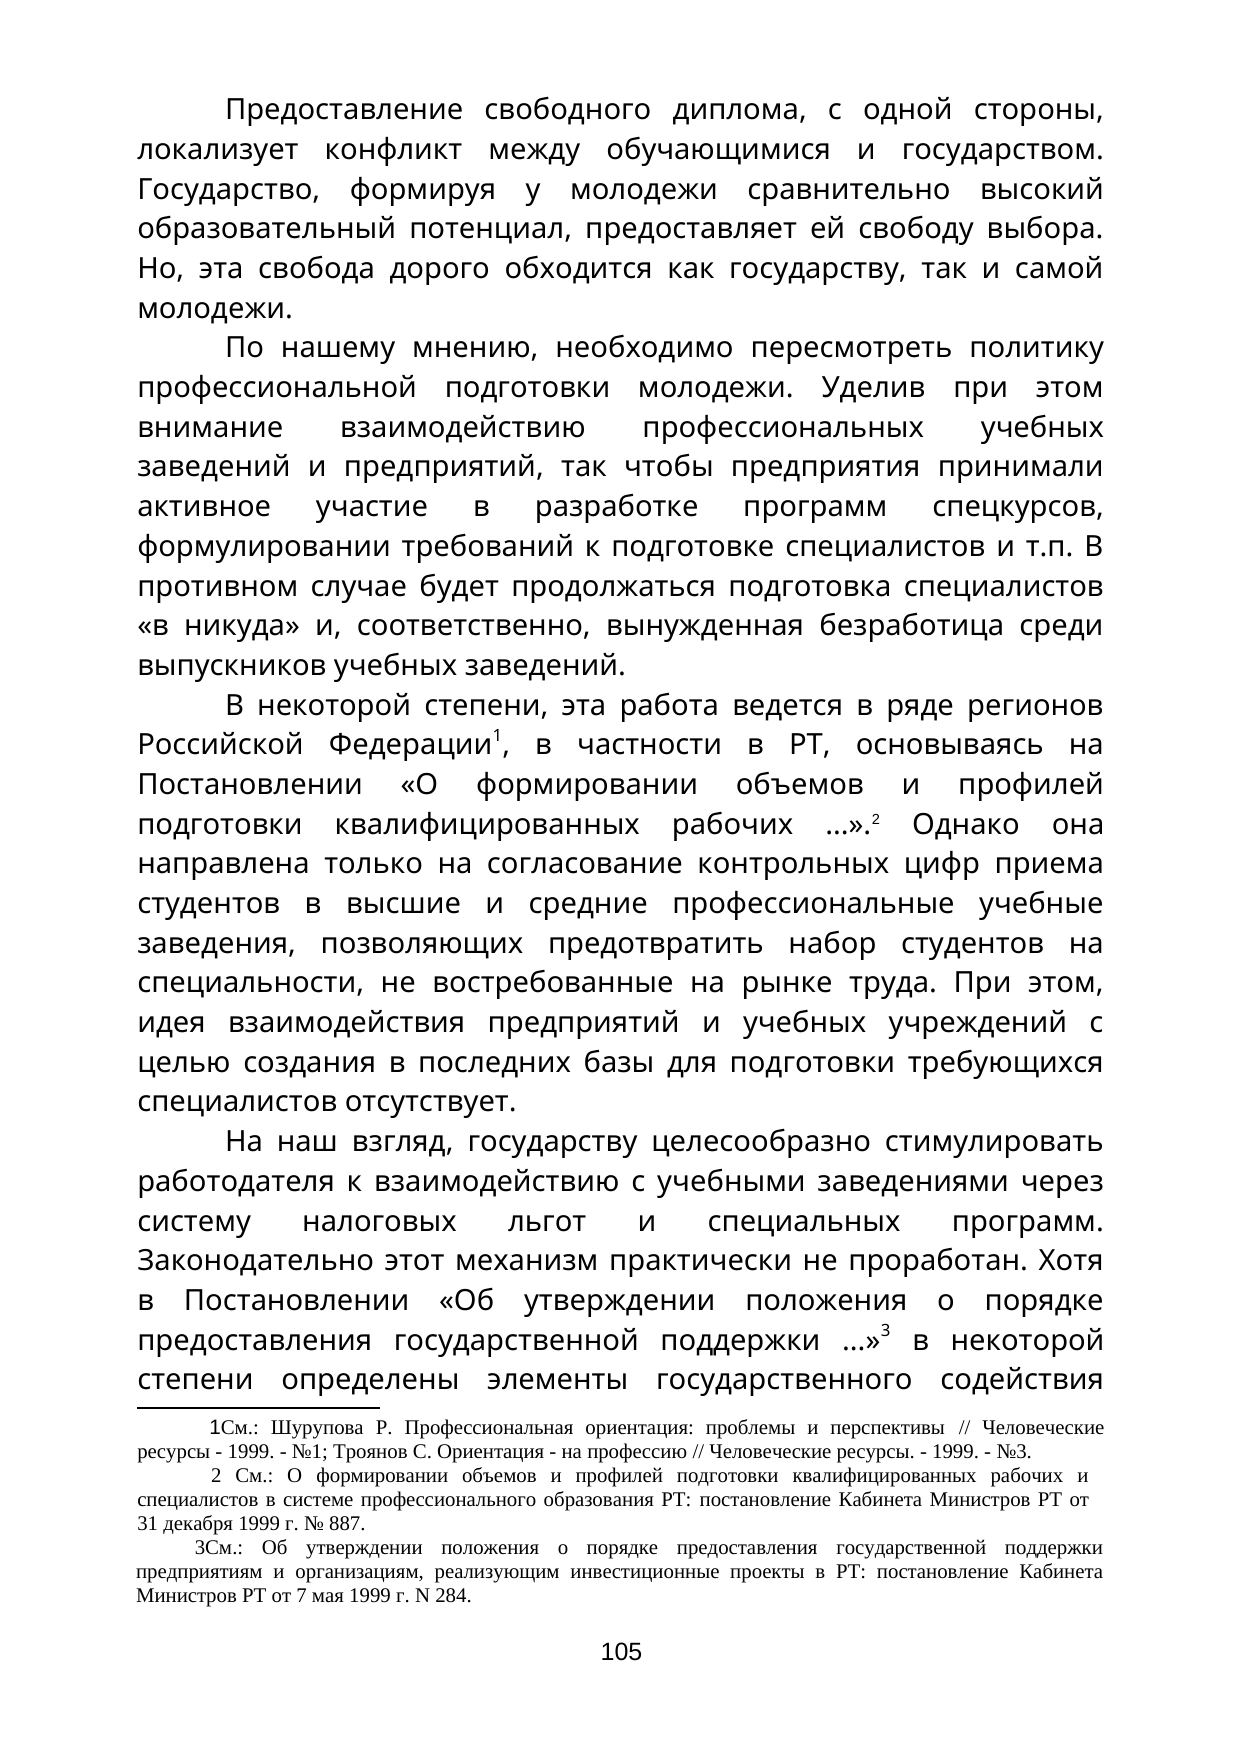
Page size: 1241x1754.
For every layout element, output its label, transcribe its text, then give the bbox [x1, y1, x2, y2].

text См.: О формировании объемов и профилей подготовки квалифицированных рабочих и специалистов в системе профессионального образования РТ: постановление Кабинета Министров РТ от 31 декабря 1999 г. № 887. [137, 1463, 1089, 1535]
text См.: Об утверждении положения о порядке предоставления государственной поддержки предприятиям и организациям, реализующим инвестиционные проекты в РТ: постановление Кабинета Министров РТ от 7 мая 1999 г. N 284. [136, 1535, 1104, 1607]
text На наш взгляд, государству целесообразно стимулировать работодателя к взаимодействию с учебными заведениями через систему налоговых льгот и специальных программ. Законодательно этот механизм практически не проработан. Хотя в Постановлении «Об утверждении положения о порядке предоставления государственной поддержки ...» в некоторой степени определены элементы государственного содействия [137, 1120, 1104, 1398]
text В некоторой степени, эта работа ведется в ряде регионов Российской Федерации, в частности в РТ, основываясь на Постановлении «О формировании объемов и профилей подготовки квалифицированных рабочих ...». Однако она направлена только на согласование контрольных цифр приема студентов в высшие и средние профессиональные учебные заведения, позволяющих предотвратить набор студентов на специальности, не востребованные на рынке труда. При этом, идея взаимодействия предприятий и учебных учреждений с целью создания в последних базы для подготовки требующихся специалистов отсутствует. [137, 684, 1104, 1120]
text По нашему мнению, необходимо пересмотреть политику профессиональной подготовки молодежи. Уделив при этом внимание взаимодействию профессиональных учебных заведений и предприятий, так чтобы предприятия принимали активное участие в разработке программ спецкурсов, формулировании требований к подготовке специалистов и т.п. В противном случае будет продолжаться подготовка специалистов «в никуда» и, соответственно, вынужденная безработица среди выпускников учебных заведений. [137, 327, 1104, 684]
text Предоставление свободного диплома, с одной стороны, локализует конфликт между обучающимися и государством. Государство, формируя у молодежи сравнительно высокий образовательный потенциал, предоставляет ей свободу выбора. Но, эта свобода дорого обходится как государству, так и самой молодежи. [137, 88, 1104, 327]
text См.: Шурупова Р. Профессиональная ориентация: проблемы и перспективы // Человеческие ресурсы - 1999. - №1; Троянов С. Ориентация - на профессию // Человеческие ресурсы. - 1999. - №3. [137, 1414, 1104, 1463]
